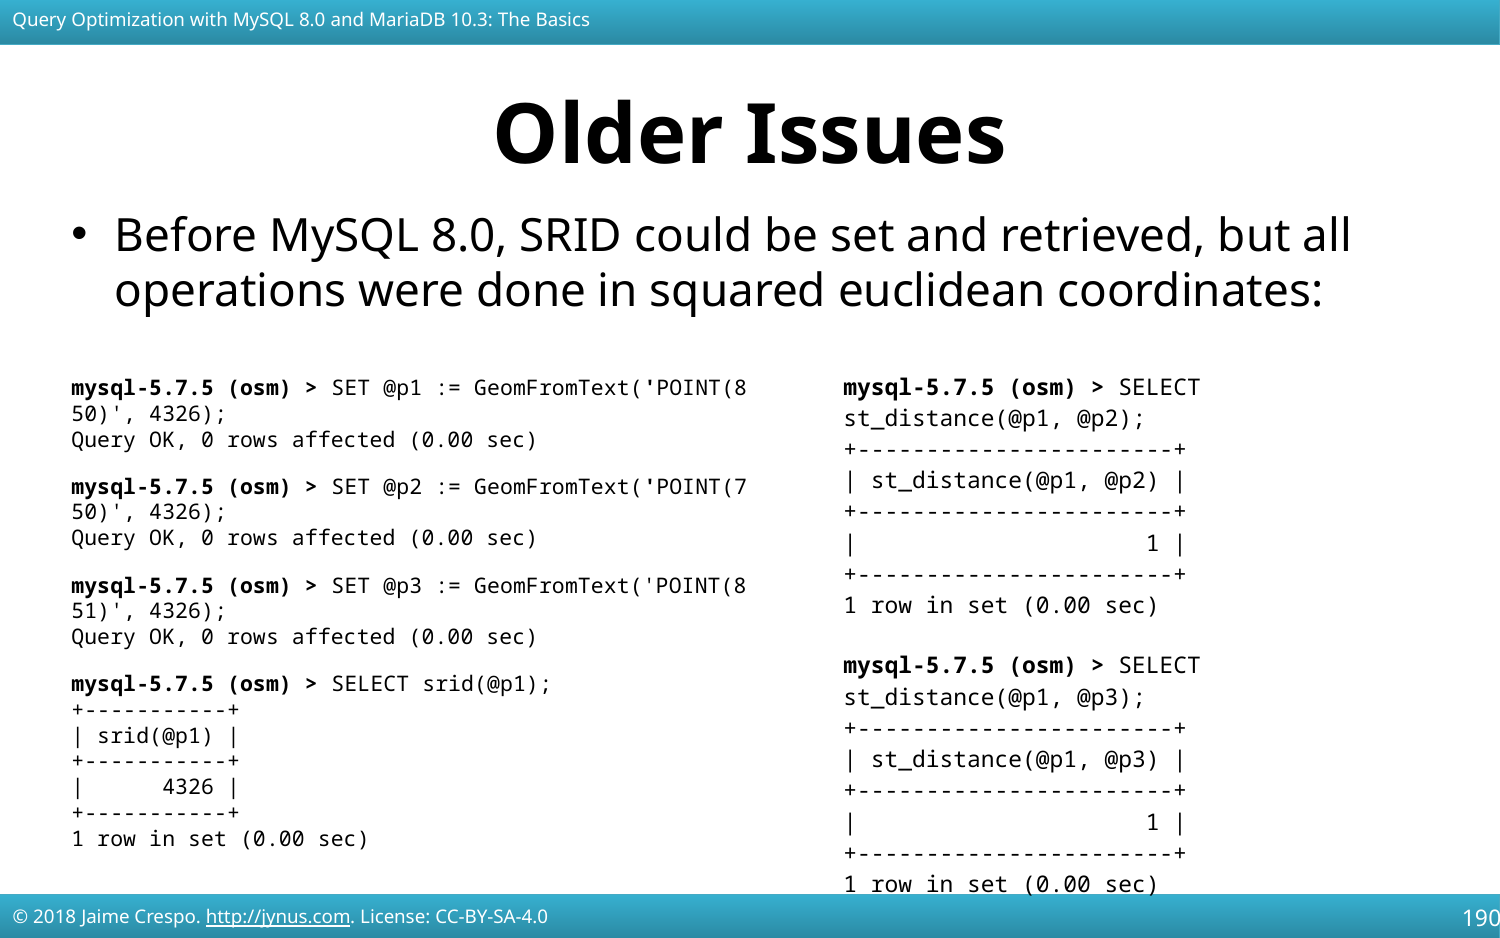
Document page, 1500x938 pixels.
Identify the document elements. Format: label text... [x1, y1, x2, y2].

text_box mysql-5.7.5 (osm) > SELECT st_distance(@p1, @p2); +-----------------------+ | st_distance(@p1, @p2) | +-----------------------+ | 1 | +-----------------------+ 1 row in set (0.00 sec) mysql-5.7.5 (osm) > SELECT st_distance(@p1, @p3); +-----------------------+ | st_distance(@p1, @p3) | +-----------------------+ | 1 | +-----------------------+ 1 row in set (0.00 sec) [828, 363, 1441, 904]
title Older Issues [75, 41, 1425, 219]
slide_number [1389, 896, 1490, 935]
text_box mysql-5.7.5 (osm) > SET @p1 := GeomFromText('POINT(8 50)', 4326); Query OK, 0 rows affected (0.00 sec) mysql-5.7.5 (osm) > SET @p2 := GeomFromText('POINT(7 50)', 4326); Query OK, 0 rows affected (0.00 sec) mysql-5.7.5 (osm) > SET @p3 := GeomFromText('POINT(8 51)', 4326); Query OK, 0 rows affected (0.00 sec) mysql-5.7.5 (osm) > SELECT srid(@p1); +-----------+ | srid(@p1) | +-----------+ | 4326 | +-----------+ 1 row in set (0.00 sec) [71, 374, 811, 856]
list Before MySQL 8.0, SRID could be set and retrieved, but all operations were done in squared euclidean coordinates: [71, 205, 1422, 414]
